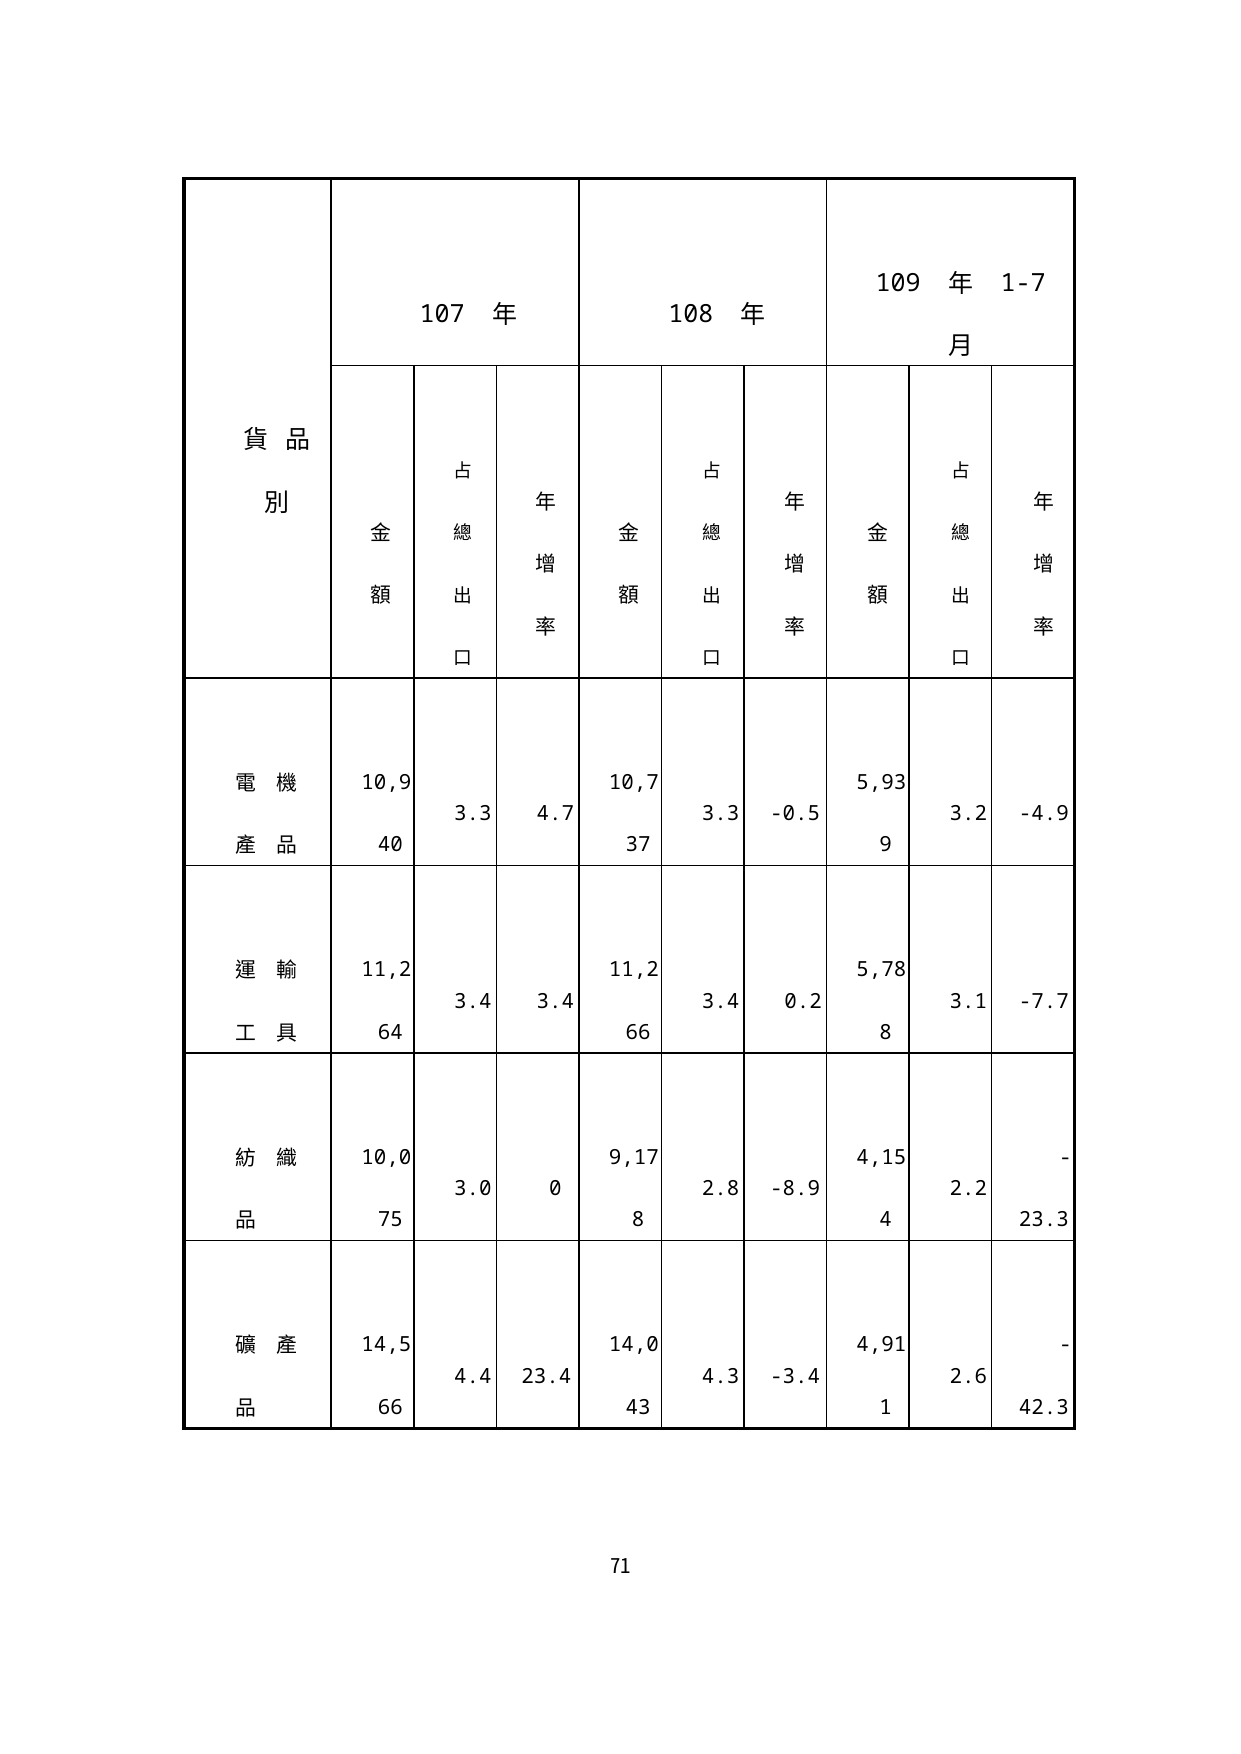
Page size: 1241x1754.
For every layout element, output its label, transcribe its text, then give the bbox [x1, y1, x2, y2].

table_cell 0.2 [745, 866, 826, 1052]
table_header 107年 [332, 180, 578, 365]
table_cell 14,566 [332, 1241, 413, 1427]
table_cell 23.4 [497, 1241, 578, 1427]
table_cell 4,911 [827, 1241, 908, 1427]
table_cell 11,264 [332, 866, 413, 1052]
table_cell 占總出口 [662, 366, 743, 677]
table_cell 年增率 [992, 366, 1073, 677]
table_cell 金額 [580, 366, 661, 677]
table_cell 3.4 [662, 866, 743, 1052]
table_cell 11,266 [580, 866, 661, 1052]
table_cell 14,043 [580, 1241, 661, 1427]
table_cell 5,939 [827, 679, 908, 865]
table_cell 10,737 [580, 679, 661, 865]
table_cell 4,154 [827, 1054, 908, 1240]
table_cell 3.3 [662, 679, 743, 865]
table_cell 3.3 [415, 679, 496, 865]
table_cell -23.3 [992, 1054, 1073, 1240]
table_cell 電機產品 [186, 679, 330, 865]
table_header 109年1-7月 [827, 180, 1073, 365]
table_cell 年增率 [745, 366, 826, 677]
table_cell 金額 [827, 366, 908, 677]
table_cell 年增率 [497, 366, 578, 677]
table_cell 10,940 [332, 679, 413, 865]
table_cell 3.0 [415, 1054, 496, 1240]
table_cell 紡織品 [186, 1054, 330, 1240]
table_cell 占總出口 [910, 366, 991, 677]
table_cell 礦產品 [186, 1241, 330, 1427]
table_cell 10,075 [332, 1054, 413, 1240]
table_cell 2.8 [662, 1054, 743, 1240]
table_cell 9,178 [580, 1054, 661, 1240]
table_cell -42.3 [992, 1241, 1073, 1427]
table_cell -7.7 [992, 866, 1073, 1052]
table_cell 2.2 [910, 1054, 991, 1240]
table_cell -4.9 [992, 679, 1073, 865]
table_cell 4.4 [415, 1241, 496, 1427]
table_cell 2.6 [910, 1241, 991, 1427]
table_cell -0.5 [745, 679, 826, 865]
table_cell 4.3 [662, 1241, 743, 1427]
table_header 貨品別 [186, 180, 330, 677]
table_cell 3.1 [910, 866, 991, 1052]
table_cell -8.9 [745, 1054, 826, 1240]
table_cell -3.4 [745, 1241, 826, 1427]
table_cell 運輸工具 [186, 866, 330, 1052]
table_cell 金額 [332, 366, 413, 677]
table_cell 3.2 [910, 679, 991, 865]
table_cell 3.4 [415, 866, 496, 1052]
table_header 108年 [580, 180, 826, 365]
table_cell 0 [497, 1054, 578, 1240]
table_cell 3.4 [497, 866, 578, 1052]
table_cell 占總出口 [415, 366, 496, 677]
table_cell 4.7 [497, 679, 578, 865]
table_cell 5,788 [827, 866, 908, 1052]
